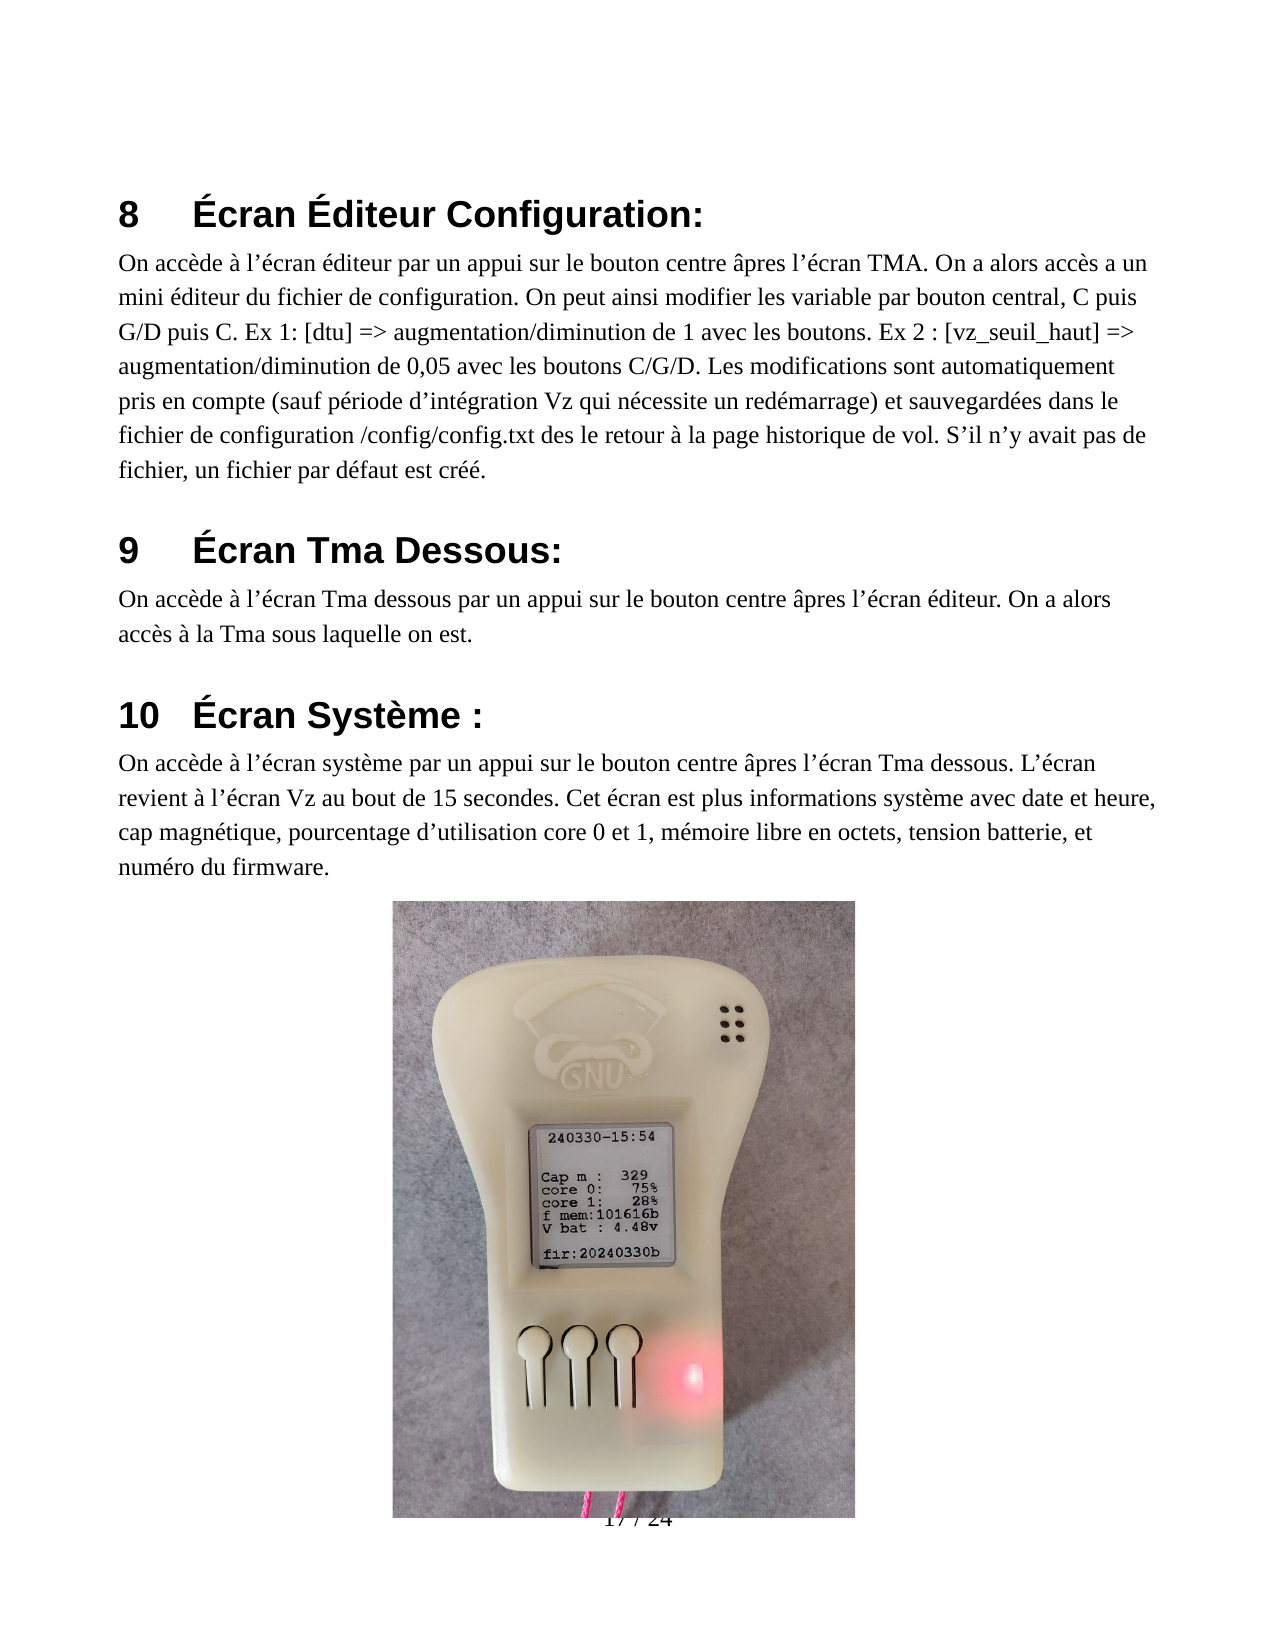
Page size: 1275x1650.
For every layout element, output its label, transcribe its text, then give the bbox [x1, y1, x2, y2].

text On accède à l’écran système par un appui sur le bouton centre âpres l’écran Tma dessous. L’écran revient à l’écran Vz au bout de 15 secondes. Cet écran est plus informations système avec date et heure, cap magnétique, pourcentage d’utilisation core 0 et 1, mémoire libre en octets, tension batterie, et numéro du firmware. [118, 748, 1157, 881]
text On accède à l’écran Tma dessous par un appui sur le bouton centre âpres l’écran éditeur. On a alors accès à la Tma sous laquelle on est. [118, 584, 1157, 648]
text On accède à l’écran éditeur par un appui sur le bouton centre âpres l’écran TMA. On a alors accès a un mini éditeur du fichier de configuration. On peut ainsi modifier les variable par bouton central, C puis G/D puis C. Ex 1: [dtu] => augmentation/diminution de 1 avec les boutons. Ex 2 : [vz_seuil_haut] => augmentation/diminution de 0,05 avec les boutons C/G/D. Les modifications sont automatiquement pris en compte (sauf période d’intégration Vz qui nécessite un redémarrage) et sauvegardées dans le fichier de configuration /config/config.txt des le retour à la page historique de vol. S’il n’y avait pas de fichier, un fichier par défaut est créé. [118, 248, 1157, 483]
picture [392, 901, 856, 1518]
subtitle Écran Système : [118, 693, 1157, 736]
subtitle Écran Tma Dessous: [118, 529, 1157, 572]
subtitle Écran Éditeur Configuration: [118, 192, 1157, 235]
